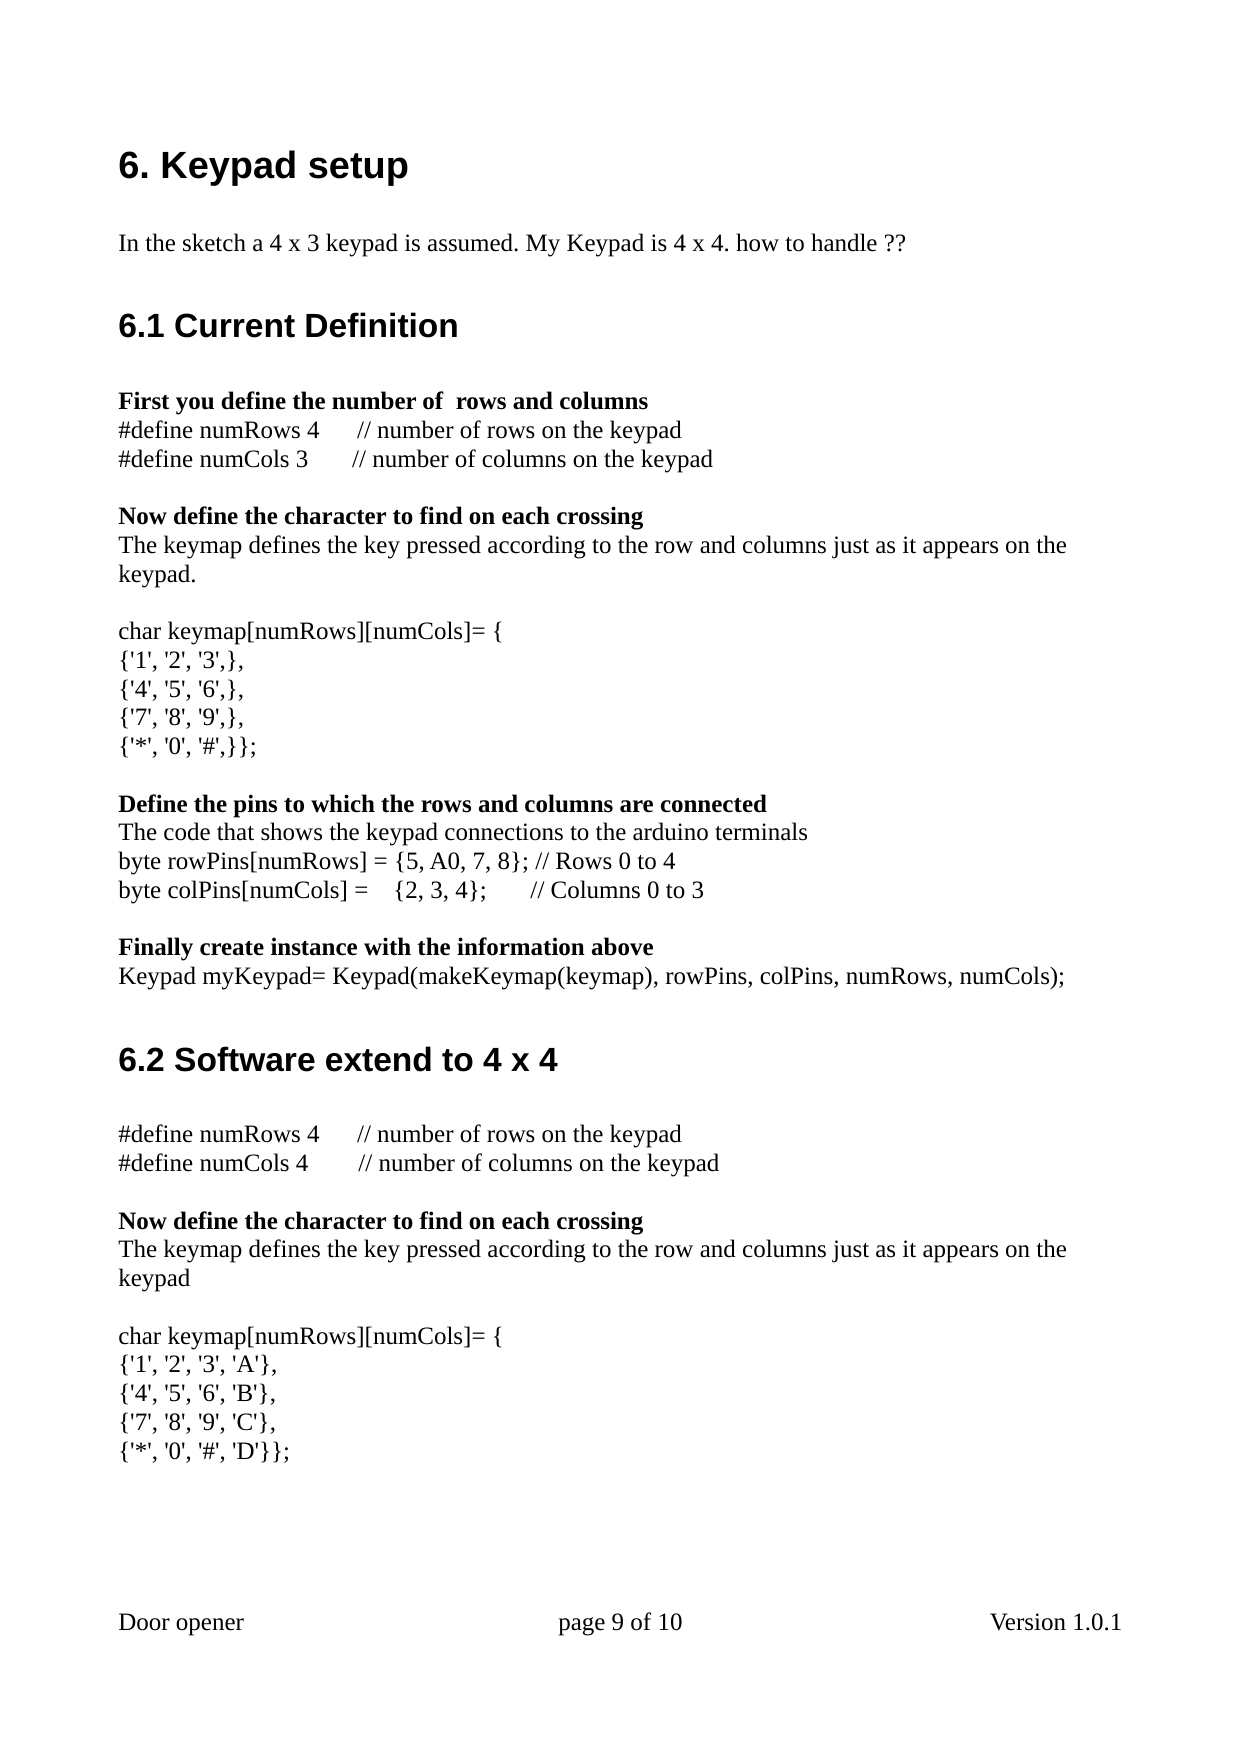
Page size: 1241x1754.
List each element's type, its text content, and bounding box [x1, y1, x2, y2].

text The code that shows the keypad connections to the arduino terminals [118, 817, 1122, 846]
text #define numCols 4 // number of columns on the keypad [118, 1148, 1122, 1177]
text {'1', '2', '3',}, [118, 645, 1122, 674]
text Now define the character to find on each crossing [118, 501, 1122, 530]
text Define the pins to which the rows and columns are connected [118, 789, 1122, 817]
text {'1', '2', '3', 'A'}, [118, 1349, 1122, 1378]
text char keymap[numRows][numCols]= { [118, 1321, 1122, 1349]
text {'7', '8', '9',}, [118, 702, 1122, 731]
subtitle 6.2 Software extend to 4 x 4 [118, 1039, 1122, 1078]
text byte colPins[numCols] = {2, 3, 4}; // Columns 0 to 3 [118, 875, 1122, 904]
text #define numRows 4 // number of rows on the keypad [118, 415, 1122, 444]
subtitle 6. Keypad setup [118, 143, 1122, 187]
text The keymap defines the key pressed according to the row and columns just as it appears on the keypad [118, 1234, 1122, 1292]
text {'4', '5', '6',}, [118, 674, 1122, 702]
text #define numRows 4 // number of rows on the keypad [118, 1119, 1122, 1148]
text Finally create instance with the information above [118, 932, 1122, 961]
text First you define the number of rows and columns [118, 386, 1122, 415]
text Keypad myKeypad= Keypad(makeKeymap(keymap), rowPins, colPins, numRows, numCols); [118, 961, 1122, 990]
text Now define the character to find on each crossing [118, 1206, 1122, 1234]
text char keymap[numRows][numCols]= { [118, 616, 1122, 645]
text {'*', '0', '#',}}; [118, 731, 1122, 760]
text byte rowPins[numRows] = {5, A0, 7, 8}; // Rows 0 to 4 [118, 846, 1122, 875]
text {'7', '8', '9', 'C'}, [118, 1407, 1122, 1436]
text {'*', '0', '#', 'D'}}; [118, 1436, 1122, 1464]
text #define numCols 3 // number of columns on the keypad [118, 444, 1122, 472]
text {'4', '5', '6', 'B'}, [118, 1378, 1122, 1407]
subtitle 6.1 Current Definition [118, 306, 1122, 345]
text In the sketch a 4 x 3 keypad is assumed. My Keypad is 4 x 4. how to handle ?? [118, 228, 1122, 257]
text The keymap defines the key pressed according to the row and columns just as it appears on the keypad. [118, 530, 1122, 587]
